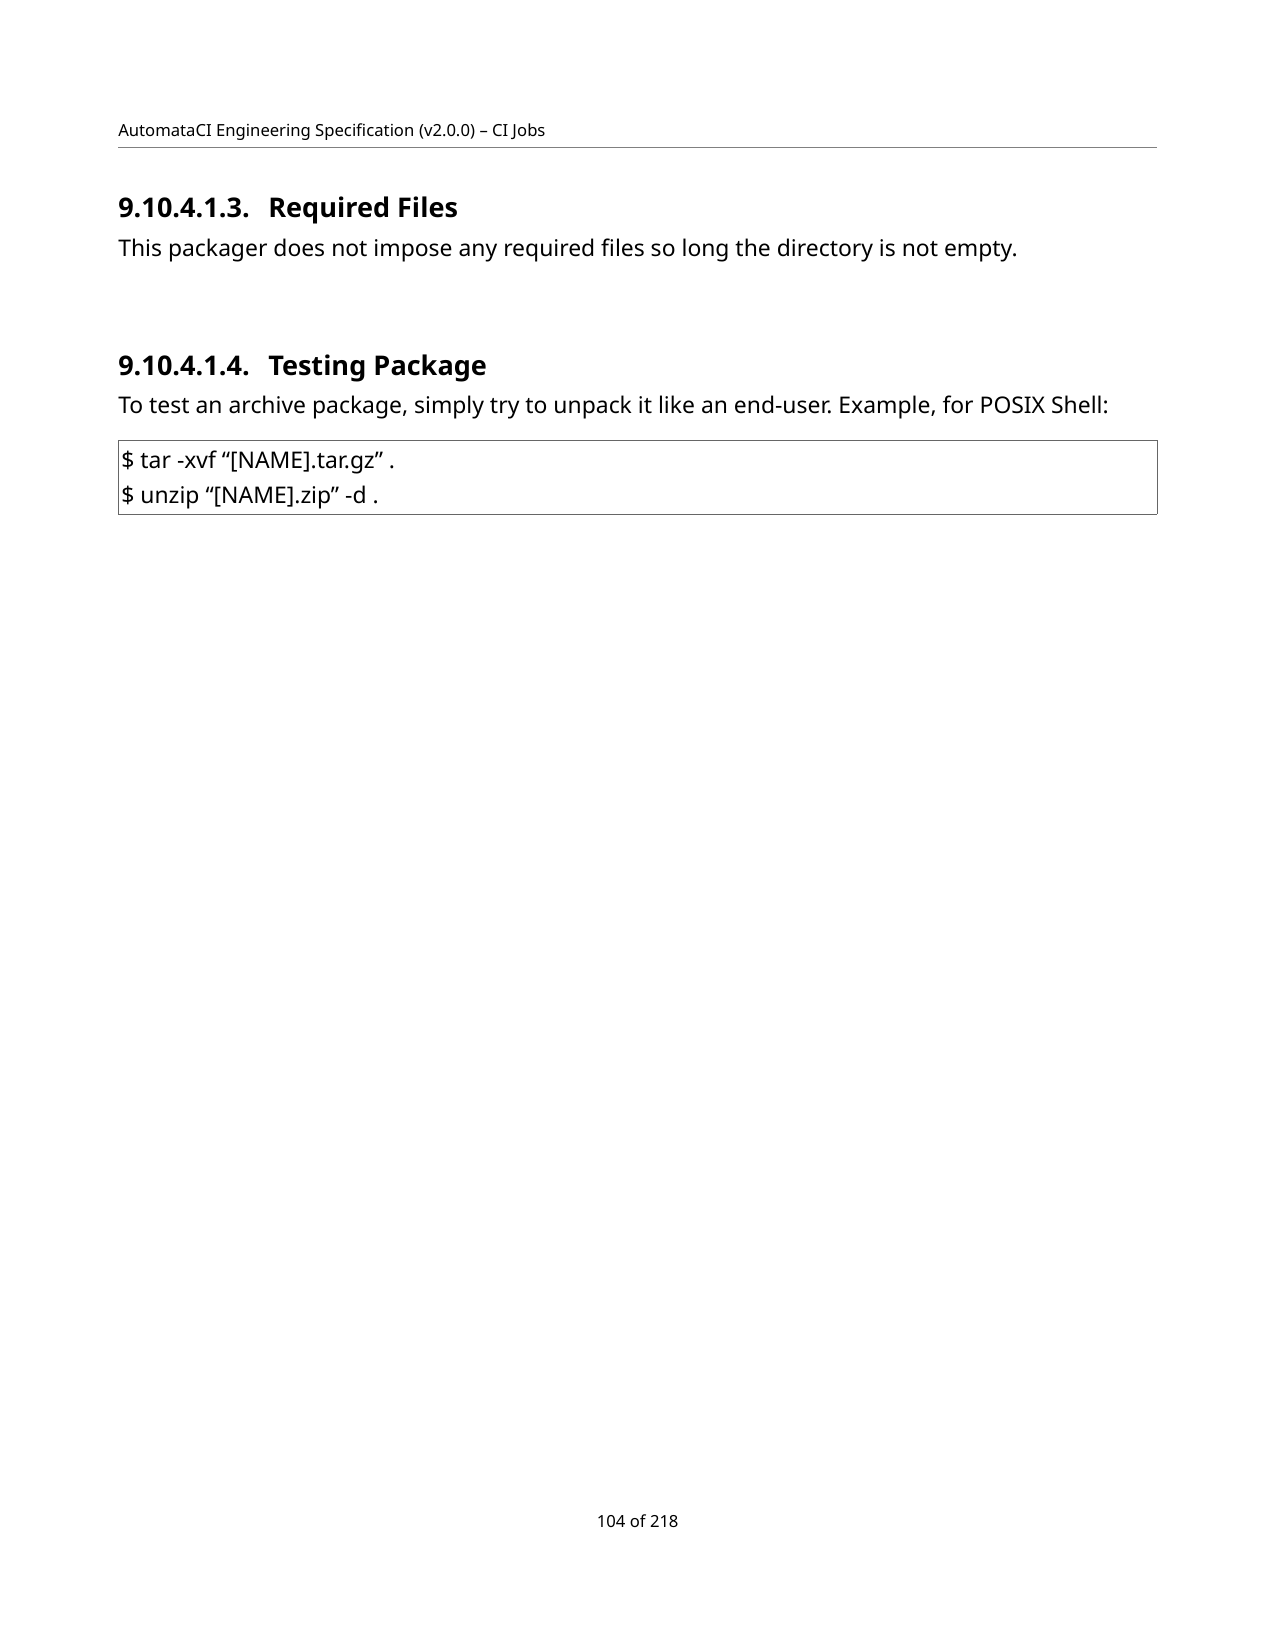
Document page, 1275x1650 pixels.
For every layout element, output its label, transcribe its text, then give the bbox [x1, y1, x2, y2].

text $ unzip “[NAME].zip” -d . [119, 476, 1157, 514]
text This packager does not impose any required files so long the directory is not empty. [118, 232, 1157, 263]
text To test an archive package, simply try to unpack it like an end-user. Example, for POSIX Shell: [118, 389, 1157, 421]
subtitle Required Files [118, 189, 1157, 226]
subtitle Testing Package [118, 346, 1157, 383]
text $ tar -xvf “[NAME].tar.gz” . [119, 441, 1157, 475]
